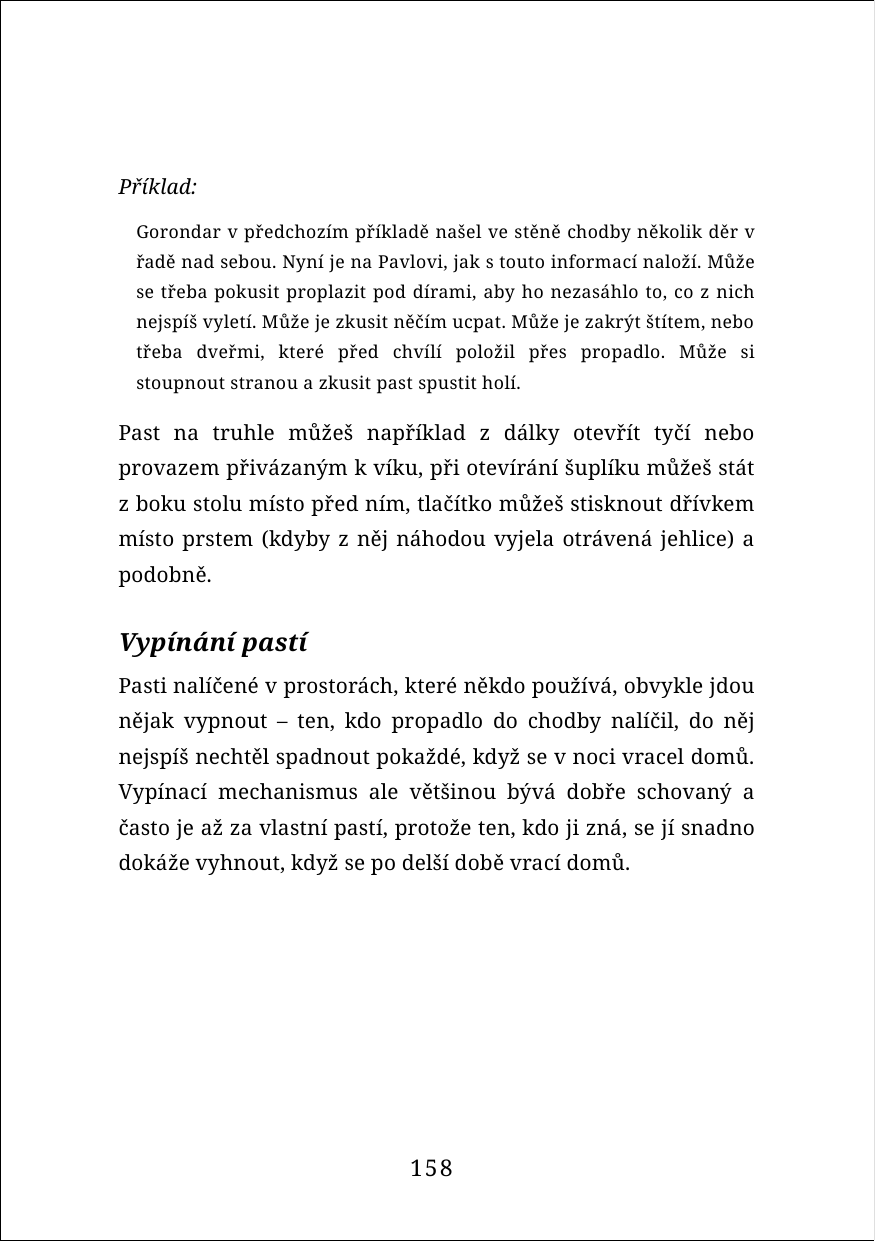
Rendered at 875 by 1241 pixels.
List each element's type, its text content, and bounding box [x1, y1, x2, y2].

text Příklad: [118, 172, 756, 200]
text Gorondar v předchozím příkladě našel ve stěně chodby několik děr v řadě nad sebou. Nyní je na Pavlovi, jak s touto informací naloží. Může se třeba pokusit proplazit pod dírami, aby ho nezasáhlo to, co z nich nejspíš vyletí. Může je zkusit něčím ucpat. Může je zakrýt štítem, nebo třeba dveřmi, které před chvílí položil přes propadlo. Může si stoupnout stranou a zkusit past spustit holí. [136, 219, 756, 394]
subtitle Vypínání pastí [118, 625, 756, 659]
text Past na truhle můžeš například z dálky otevřít tyčí nebo provazem přivázaným k víku, při otevírání šuplíku můžeš stát z boku stolu místo před ním, tlačítko můžeš stisknout dřívkem místo prstem (kdyby z něj náhodou vyjela otrávená jehlice) a podobně. [118, 418, 756, 588]
text Pasti nalíčené v prostorách, které někdo používá, obvykle jdou nějak vypnout – ten, kdo propadlo do chodby nalíčil, do něj nejspíš nechtěl spadnout pokaždé, když se v noci vracel domů. Vypínací mechanismus ale většinou bývá dobře schovaný a často je až za vlastní pastí, protože ten, kdo ji zná, se jí snadno dokáže vyhnout, když se po delší době vrací domů. [118, 671, 756, 877]
